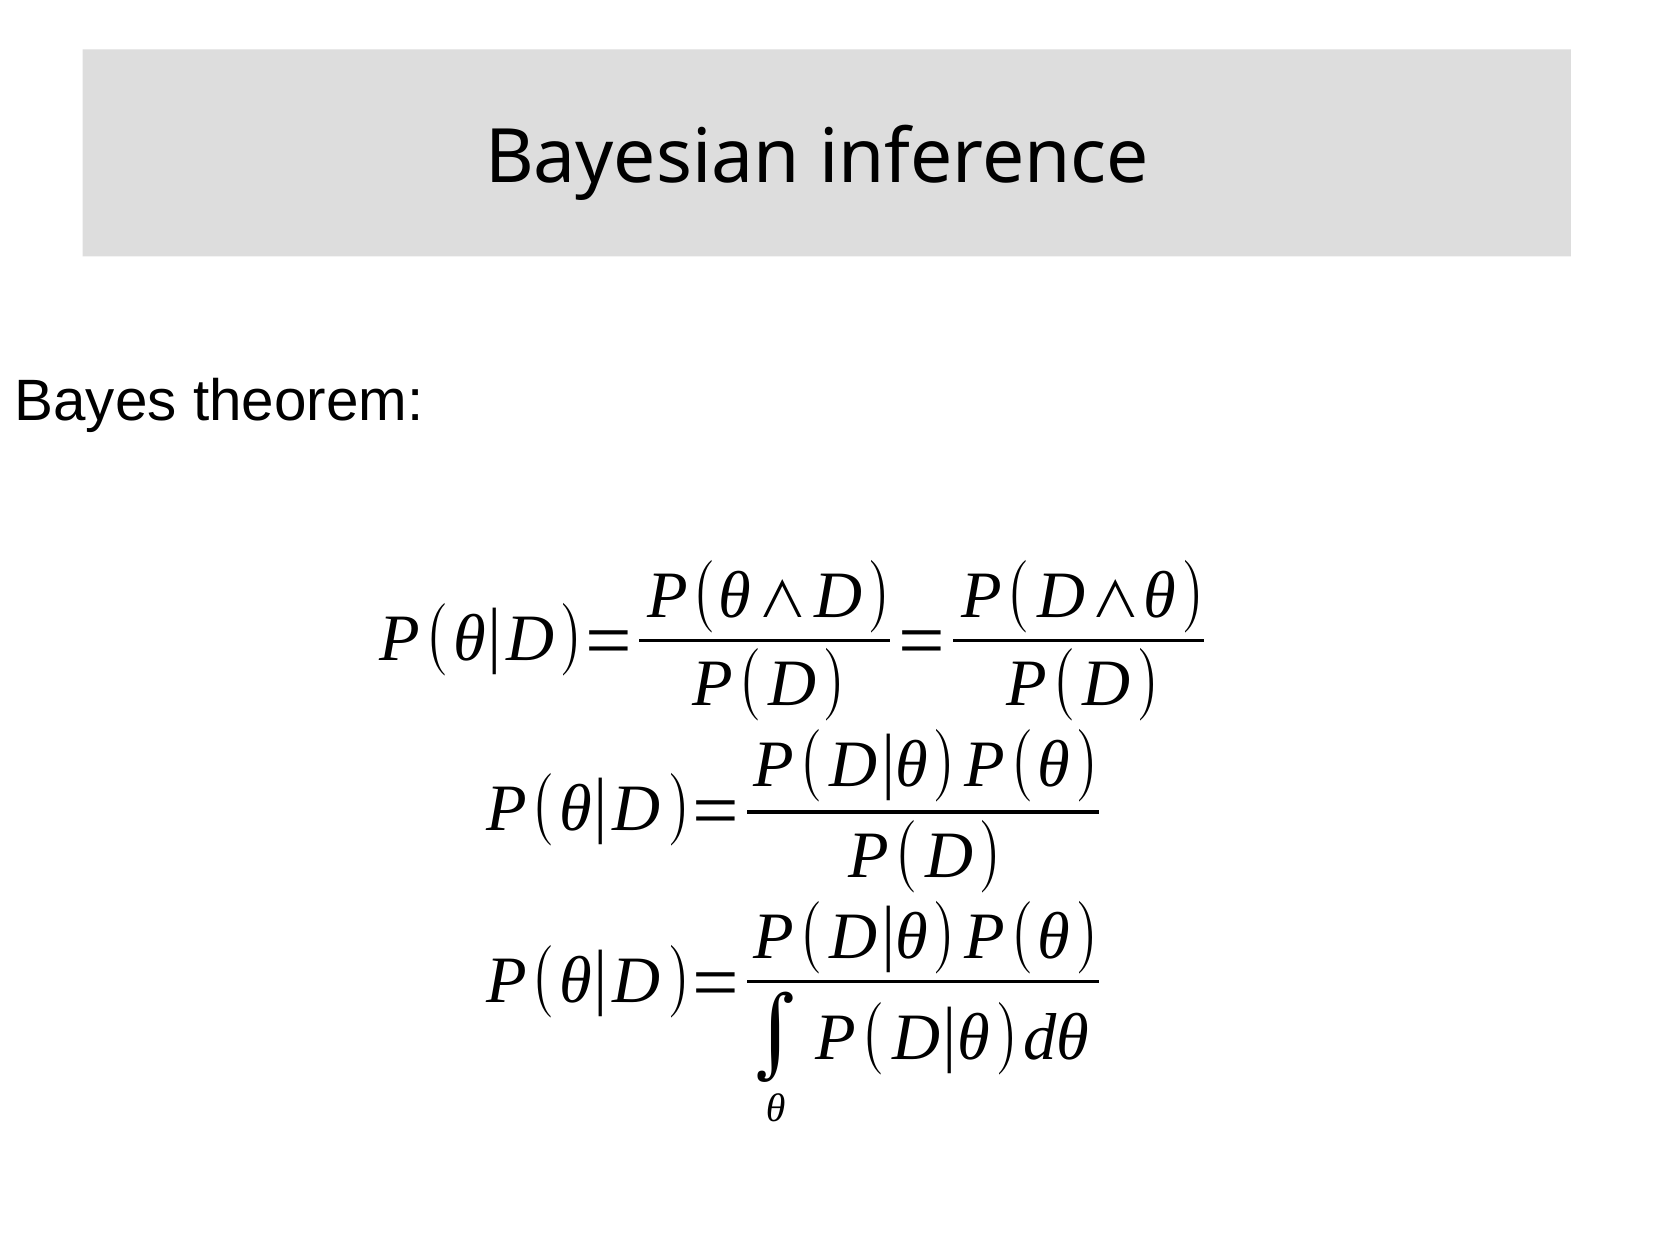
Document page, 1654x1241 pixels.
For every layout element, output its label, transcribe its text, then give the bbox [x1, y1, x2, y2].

text_box Bayes theorem: [0, 360, 481, 506]
title Bayesian inference [82, 49, 1571, 257]
chart [370, 556, 1215, 1132]
